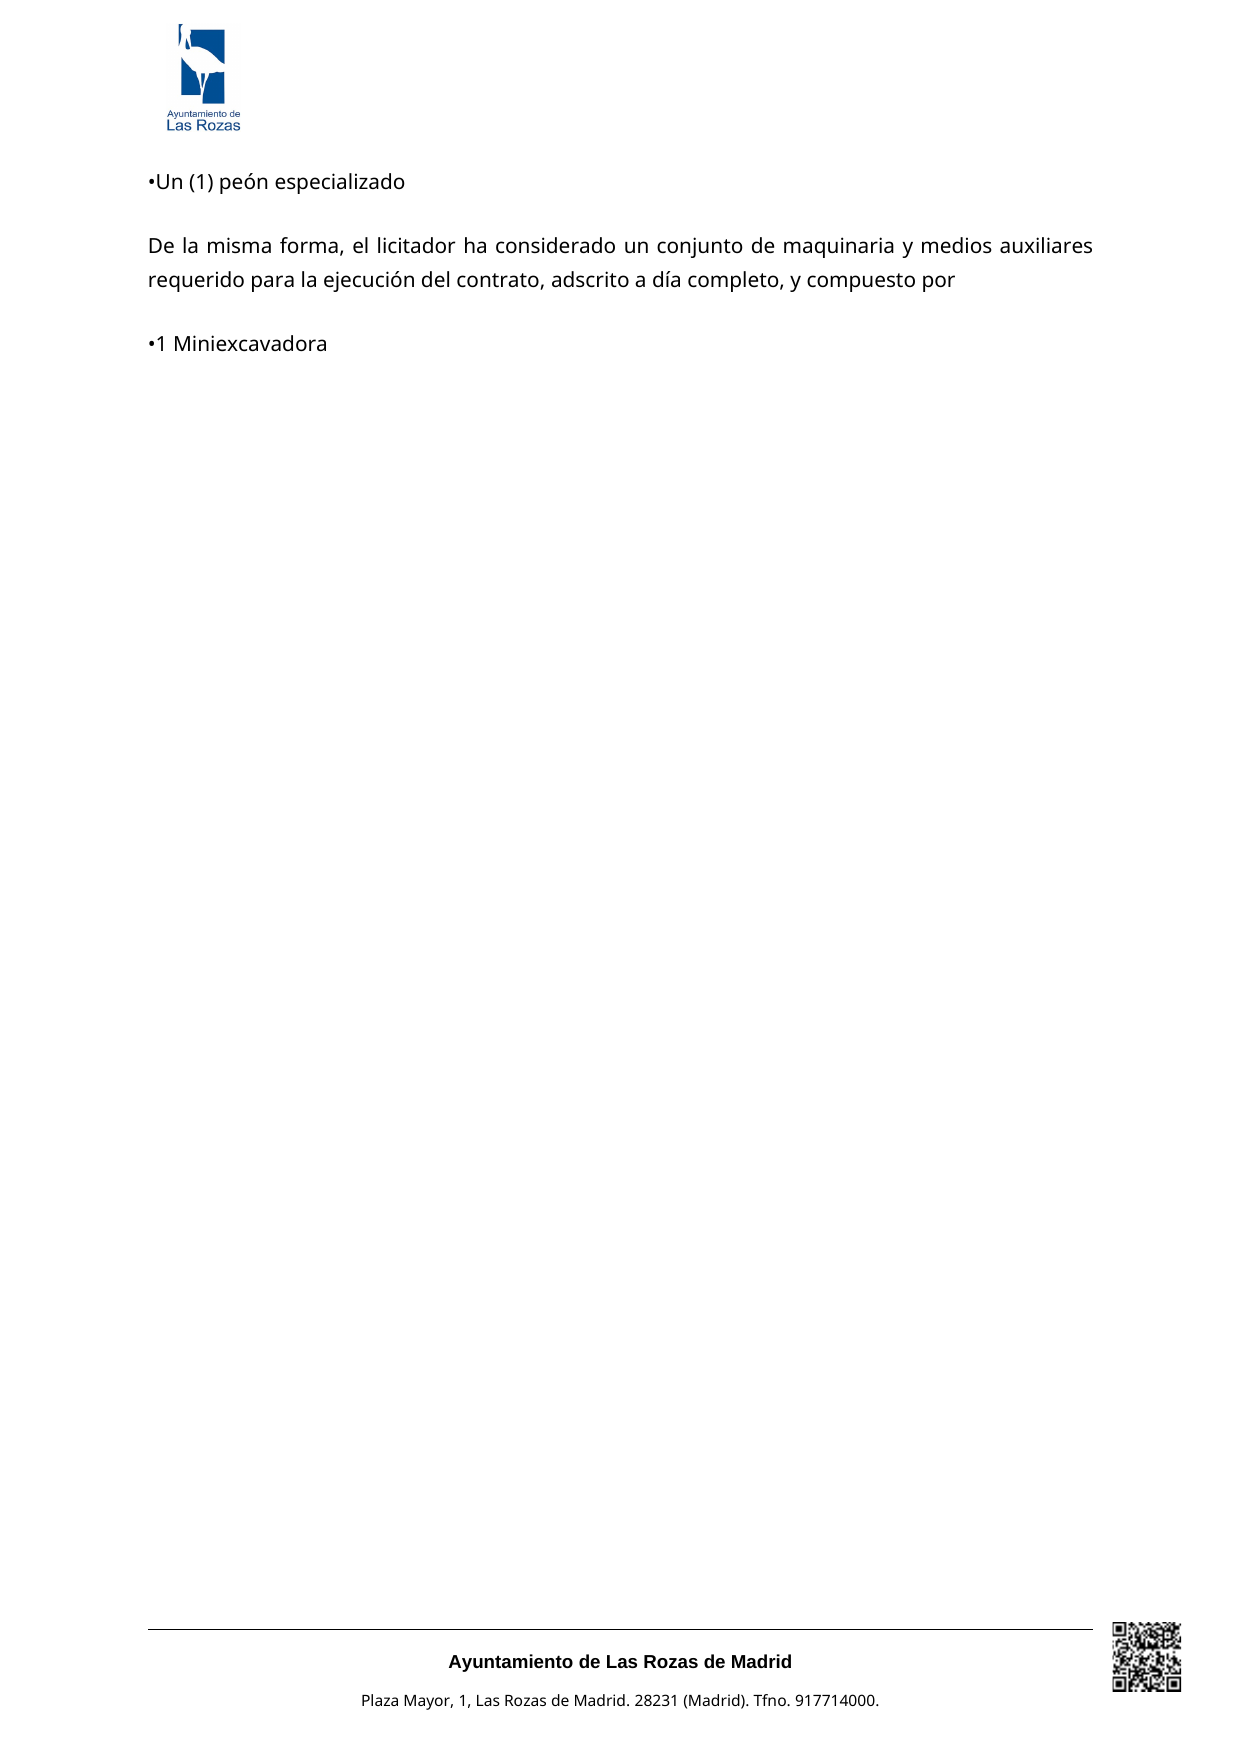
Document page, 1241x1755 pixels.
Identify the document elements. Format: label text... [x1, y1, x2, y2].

text •1 Miniexcavadora [148, 329, 1105, 357]
text De la misma forma, el licitador ha considerado un conjunto de maquinaria y medios auxiliares requerido para la ejecución del contrato, adscrito a día completo, y compuesto por [148, 231, 1093, 294]
text •Un (1) peón especializado [148, 167, 1105, 195]
